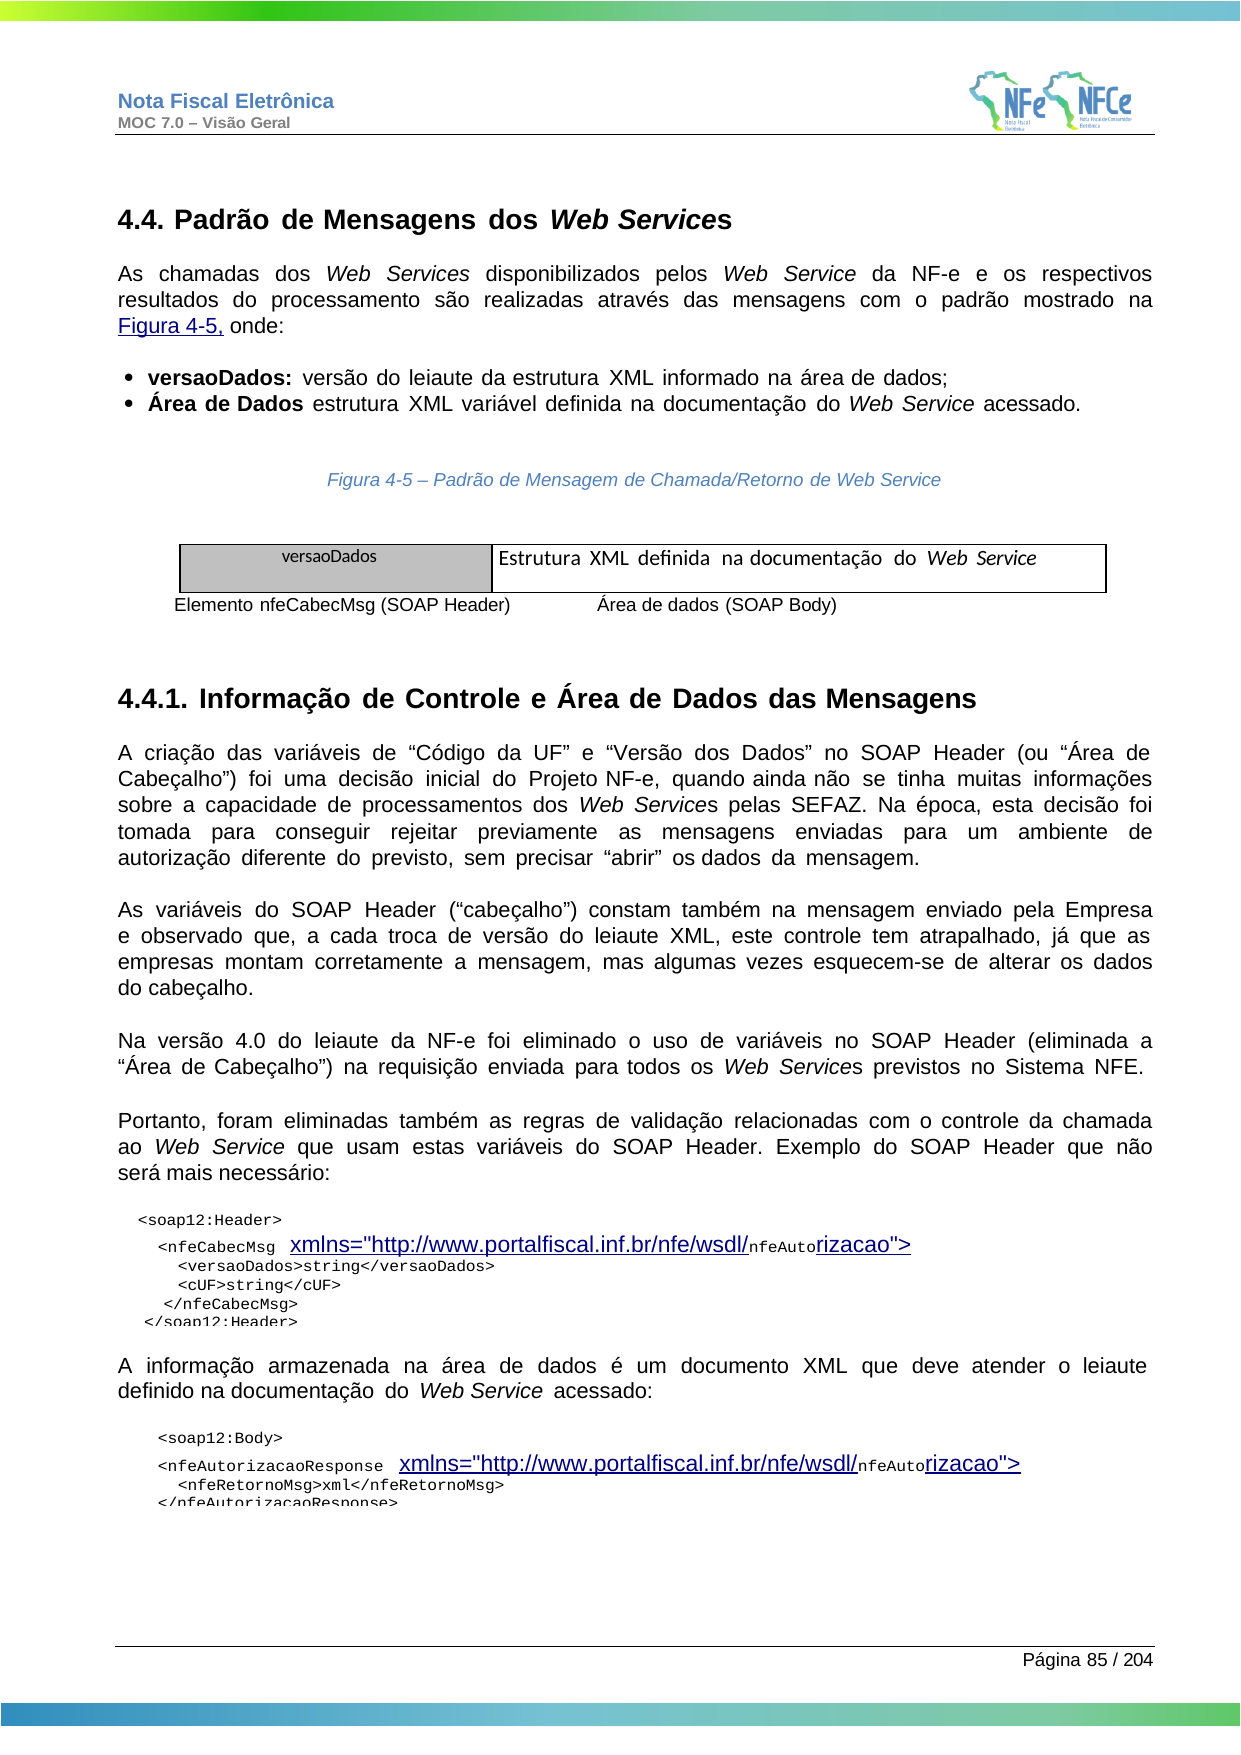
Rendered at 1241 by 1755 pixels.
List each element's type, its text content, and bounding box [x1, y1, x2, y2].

text <versaoDados>string</versaoDados> [178, 1258, 1129, 1276]
text Portanto, foram eliminadas também as regras de validação relacionadas com o controle da chamada ao Web Service que usam estas variáveis do SOAP Header. Exemplo do SOAP Header que não será mais necessário: [118, 1108, 1153, 1185]
text A informação armazenada na área de dados é um documento XML que deve atender o leiaute definido na documentação do Web Service acessado: [118, 1352, 1199, 1404]
list Padrão de Mensagens dos Web Services [117, 203, 1199, 235]
text <nfeRetornoMsg>xml</nfeRetornoMsg> [178, 1477, 1129, 1494]
text A criação das variáveis de “Código da UF” e “Versão dos Dados” no SOAP Header (ou “Área de Cabeçalho”) foi uma decisão inicial do Projeto NF-e, quando ainda não se tinha muitas informações sobre a capacidade de processamentos dos Web Services pelas SEFAZ. Na época, esta decisão foi tomada para conseguir rejeitar previamente as mensagens enviadas para um ambiente de autorização diferente do previsto, sem precisar “abrir” os dados da mensagem. [118, 739, 1153, 871]
list versaoDados: versão do leiaute da estrutura XML informado na área de dados; [125, 365, 1199, 391]
text </nfeCabecMsg> [115, 1296, 298, 1314]
subtitle Informação de Controle e Área de Dados das Mensagens [118, 682, 1199, 715]
text <soap12:Body> [158, 1431, 1129, 1448]
text Na versão 4.0 do leiaute da NF-e foi eliminado o uso de variáveis no SOAP Header (eliminada a “Área de Cabeçalho”) na requisição enviada para todos os Web Services previstos no Sistema NFE. [118, 1028, 1152, 1079]
list Área de Dados estrutura XML variável definida na documentação do Web Service acessado. [125, 391, 1199, 416]
text Figura 4-5 – Padrão de Mensagem de Chamada/Retorno de Web Service [155, 469, 1114, 491]
text As chamadas dos Web Services disponibilizados pelos Web Service da NF-e e os respectivos resultados do processamento são realizadas através das mensagens com o padrão mostrado na Figura 4-5, onde: [118, 261, 1153, 338]
text </soap12:Header> [115, 1315, 298, 1326]
text Elemento nfeCabecMsg (SOAP Header) Área de dados (SOAP Body) [174, 554, 1199, 615]
text As variáveis do SOAP Header (“cabeçalho”) constam também na mensagem enviado pela Empresa e observado que, a cada troca de versão do leiaute XML, este controle tem atrapalhado, já que as empresas montam corretamente a mensagem, mas algumas vezes esquecem-se de alterar os dados do cabeçalho. [118, 897, 1153, 1000]
text <nfeCabecMsg xmlns="http://www.portalfiscal.inf.br/nfe/wsdl/nfeAutorizacao"> [158, 1231, 1129, 1257]
text <cUF>string</cUF> [178, 1277, 1129, 1295]
text <soap12:Header> [138, 1212, 1129, 1230]
text </nfeAutorizacaoResponse> [158, 1496, 1129, 1505]
text <nfeAutorizacaoResponse xmlns="http://www.portalfiscal.inf.br/nfe/wsdl/nfeAutorizacao"> [158, 1449, 1129, 1476]
